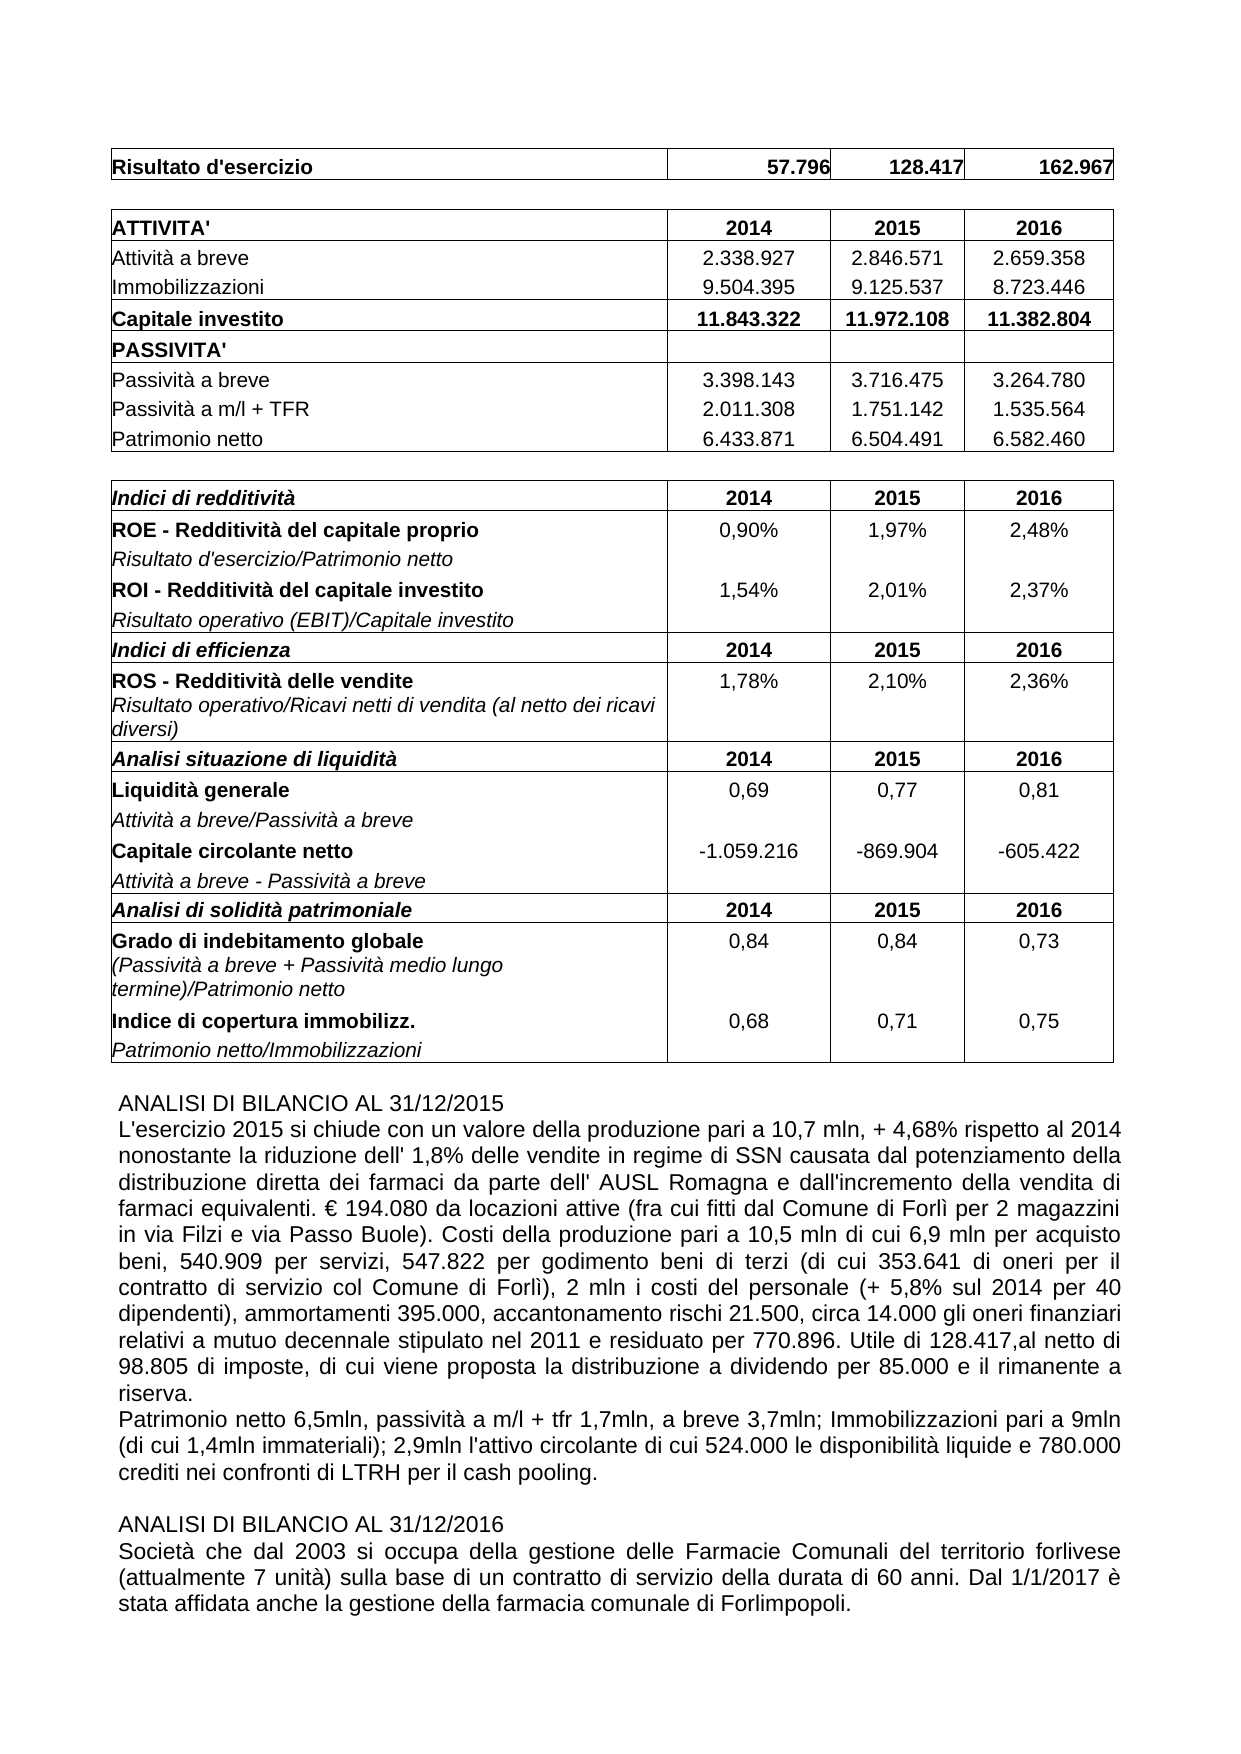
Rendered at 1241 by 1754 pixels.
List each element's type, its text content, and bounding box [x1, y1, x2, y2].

table_cell [831, 802, 964, 831]
table_cell 6.504.491 [831, 421, 964, 451]
table_cell [965, 693, 1113, 741]
table_cell 57.796 [668, 149, 830, 179]
table_cell 2015 [831, 633, 964, 662]
table_cell [668, 953, 830, 1001]
table_cell [964, 451, 1160, 480]
table_cell [965, 602, 1113, 632]
table_cell Immobilizzazioni [112, 270, 667, 299]
table_cell 3.716.475 [831, 363, 964, 391]
table_cell Passività a breve [112, 363, 667, 391]
table_cell 162.967 [965, 149, 1113, 179]
table_cell Analisi situazione di liquidità [112, 742, 667, 771]
table_cell [965, 953, 1113, 1001]
table_cell -1.059.216 [668, 831, 830, 863]
table_cell [1114, 953, 1162, 1001]
table_cell [668, 863, 830, 892]
table_cell 3.398.143 [668, 363, 830, 391]
table_cell 6.582.460 [965, 421, 1113, 451]
table_cell [1114, 632, 1162, 662]
table_cell 0,81 [965, 772, 1113, 802]
table_cell [1114, 1001, 1162, 1032]
text L'esercizio 2015 si chiude con un valore della produzione pari a 10,7 mln, + 4,68% rispetto al 2014 nonostante la riduzione dell' 1,8% delle vendite in regime di SSN causata dal potenziamento della distribuzione diretta dei farmaci da parte dell' AUSL Romagna e dall'incremento della vendita di farmaci equivalenti. € 194.080 da locazioni attive (fra cui fitti dal Comune di Forlì per 2 magazzini in via Filzi e via Passo Buole). Costi della produzione pari a 10,5 mln di cui 6,9 mln per acquisto beni, 540.909 per servizi, 547.822 per godimento beni di terzi (di cui 353.641 di oneri per il contratto di servizio col Comune di Forlì), 2 mln i costi del personale (+ 5,8% sul 2014 per 40 dipendenti), ammortamenti 395.000, accantonamento rischi 21.500, circa 14.000 gli oneri finanziari relativi a mutuo decennale stipulato nel 2011 e residuato per 770.896. Utile di 128.417,al netto di 98.805 di imposte, di cui viene proposta la distribuzione a dividendo per 85.000 e il rimanente a riserva. [118, 1116, 1122, 1406]
table_cell 2015 [831, 210, 964, 240]
table_cell Analisi di solidità patrimoniale [112, 894, 667, 922]
table_cell [965, 541, 1113, 571]
table_cell Indice di copertura immobilizz. [112, 1001, 667, 1032]
table_cell [965, 802, 1113, 831]
table_cell 0,68 [668, 1001, 830, 1032]
table_cell ROE - Redditività del capitale proprio [112, 511, 667, 541]
table_cell [1114, 541, 1162, 571]
table_cell 9.125.537 [831, 270, 964, 299]
table_cell [965, 863, 1113, 892]
table_cell 2,48% [965, 511, 1113, 541]
table_cell 11.382.804 [965, 300, 1113, 330]
table_cell Risultato operativo/Ricavi netti di vendita (al netto dei ricavi diversi) [112, 693, 667, 741]
table_cell 2015 [831, 742, 964, 771]
table_cell [111, 180, 667, 208]
table_cell (Passività a breve + Passività medio lungo termine)/Patrimonio netto [112, 953, 667, 1001]
table_cell [1114, 299, 1162, 330]
table_cell 8.723.446 [965, 270, 1113, 299]
table_cell Attività a breve/Passività a breve [112, 802, 667, 831]
table_cell [1114, 863, 1162, 892]
table_cell [1114, 362, 1162, 391]
table_cell Risultato operativo (EBIT)/Capitale investito [112, 602, 667, 632]
table_cell [1114, 802, 1162, 831]
table_cell 2016 [965, 481, 1113, 510]
table_cell 2014 [668, 742, 830, 771]
table_cell 11.972.108 [831, 300, 964, 330]
text Società che dal 2003 si occupa della gestione delle Farmacie Comunali del territorio forlivese (attualmente 7 unità) sulla base di un contratto di servizio della durata di 60 anni. Dal 1/1/2017 è stata affidata anche la gestione della farmacia comunale di Forlimpopoli. [118, 1538, 1122, 1617]
table_cell 2.659.358 [965, 241, 1113, 269]
table_cell [831, 1033, 964, 1062]
table_cell Capitale investito [112, 300, 667, 330]
table_cell [831, 541, 964, 571]
table_cell [830, 452, 964, 480]
table_cell Attività a breve - Passività a breve [112, 863, 667, 892]
table_cell [1114, 831, 1162, 863]
table_cell 2,37% [965, 571, 1113, 602]
table_cell [667, 180, 830, 208]
table_cell Capitale circolante netto [112, 831, 667, 863]
table_cell Patrimonio netto/Immobilizzazioni [112, 1033, 667, 1062]
table_cell 1,54% [668, 571, 830, 602]
table_cell 1,97% [831, 511, 964, 541]
table_cell Passività a m/l + TFR [112, 391, 667, 421]
table_cell 2016 [965, 633, 1113, 662]
text Patrimonio netto 6,5mln, passività a m/l + tfr 1,7mln, a breve 3,7mln; Immobilizzazioni pari a 9mln (di cui 1,4mln immateriali); 2,9mln l'attivo circolante di cui 524.000 le disponibilità liquide e 780.000 crediti nei confronti di LTRH per il cash pooling. [118, 1406, 1122, 1485]
table_cell [667, 452, 830, 480]
table_cell 2,10% [831, 663, 964, 693]
table_cell 2,01% [831, 571, 964, 602]
table_cell [668, 331, 830, 362]
table_cell 2015 [831, 481, 964, 510]
table_cell [964, 179, 1160, 208]
table_cell 3.264.780 [965, 363, 1113, 391]
table_cell 2015 [831, 894, 964, 922]
table_cell PASSIVITA' [112, 331, 667, 362]
table_cell [1114, 240, 1162, 269]
table_cell [111, 452, 667, 480]
table_cell 0,77 [831, 772, 964, 802]
table_cell 2014 [668, 210, 830, 240]
table_cell [1114, 480, 1162, 510]
table_cell 0,69 [668, 772, 830, 802]
table_cell 9.504.395 [668, 270, 830, 299]
table_cell 2014 [668, 481, 830, 510]
table_cell Attività a breve [112, 241, 667, 269]
text ANALISI DI BILANCIO AL 31/12/2016 [118, 1511, 1122, 1538]
table_cell [965, 1033, 1113, 1062]
table_cell [668, 802, 830, 831]
text ANALISI DI BILANCIO AL 31/12/2015 [118, 1089, 1122, 1116]
table_cell ROS - Redditività delle vendite [112, 663, 667, 693]
table_cell Indici di redditività [112, 481, 667, 510]
table_cell [1114, 602, 1162, 632]
table_cell 6.433.871 [668, 421, 830, 451]
table_cell 2016 [965, 894, 1113, 922]
table_cell 128.417 [831, 149, 964, 179]
table_cell 2.338.927 [668, 241, 830, 269]
table_cell [1114, 571, 1162, 602]
table_cell 1.535.564 [965, 391, 1113, 421]
table_cell ATTIVITA' [112, 210, 667, 240]
table_cell [965, 331, 1113, 362]
table_cell Patrimonio netto [112, 421, 667, 451]
table_cell [831, 693, 964, 741]
table_cell [1114, 209, 1162, 240]
table_cell [1114, 922, 1162, 953]
table_cell [668, 541, 830, 571]
table_cell 2014 [668, 633, 830, 662]
table_cell 0,90% [668, 511, 830, 541]
table_cell [831, 953, 964, 1001]
table_cell 2014 [668, 894, 830, 922]
table_cell 2016 [965, 210, 1113, 240]
table_cell [1114, 391, 1162, 421]
table_cell [1114, 1033, 1162, 1062]
table_cell 0,84 [831, 923, 964, 953]
table_cell Indici di efficienza [112, 633, 667, 662]
table_cell [1114, 893, 1162, 922]
table_cell [1114, 771, 1162, 802]
table_cell [831, 331, 964, 362]
table_cell 1,78% [668, 663, 830, 693]
table_cell 0,73 [965, 923, 1113, 953]
table_cell 2,36% [965, 663, 1113, 693]
table_cell [1114, 148, 1162, 179]
table_cell Risultato d'esercizio/Patrimonio netto [112, 541, 667, 571]
table_cell ROI - Redditività del capitale investito [112, 571, 667, 602]
table_cell 0,75 [965, 1001, 1113, 1032]
table_cell 2.011.308 [668, 391, 830, 421]
table_cell -605.422 [965, 831, 1113, 863]
table_cell [668, 693, 830, 741]
table_cell [1114, 693, 1162, 741]
table_cell 2.846.571 [831, 241, 964, 269]
table_cell [1114, 510, 1162, 541]
table_cell Risultato d'esercizio [112, 149, 667, 179]
table_cell [1114, 662, 1162, 693]
table_cell 2016 [965, 742, 1113, 771]
table_cell [830, 180, 964, 208]
table_cell 0,84 [668, 923, 830, 953]
table_cell [831, 863, 964, 892]
table_cell [1114, 270, 1162, 299]
table_cell 11.843.322 [668, 300, 830, 330]
table_cell Liquidità generale [112, 772, 667, 802]
table_cell 1.751.142 [831, 391, 964, 421]
table_cell [1114, 330, 1162, 362]
table_cell -869.904 [831, 831, 964, 863]
table_cell [668, 1033, 830, 1062]
table_cell 0,71 [831, 1001, 964, 1032]
table_cell [668, 602, 830, 632]
table_cell [1114, 741, 1162, 771]
table_cell Grado di indebitamento globale [112, 923, 667, 953]
table_cell [831, 602, 964, 632]
table_cell [1114, 421, 1162, 451]
